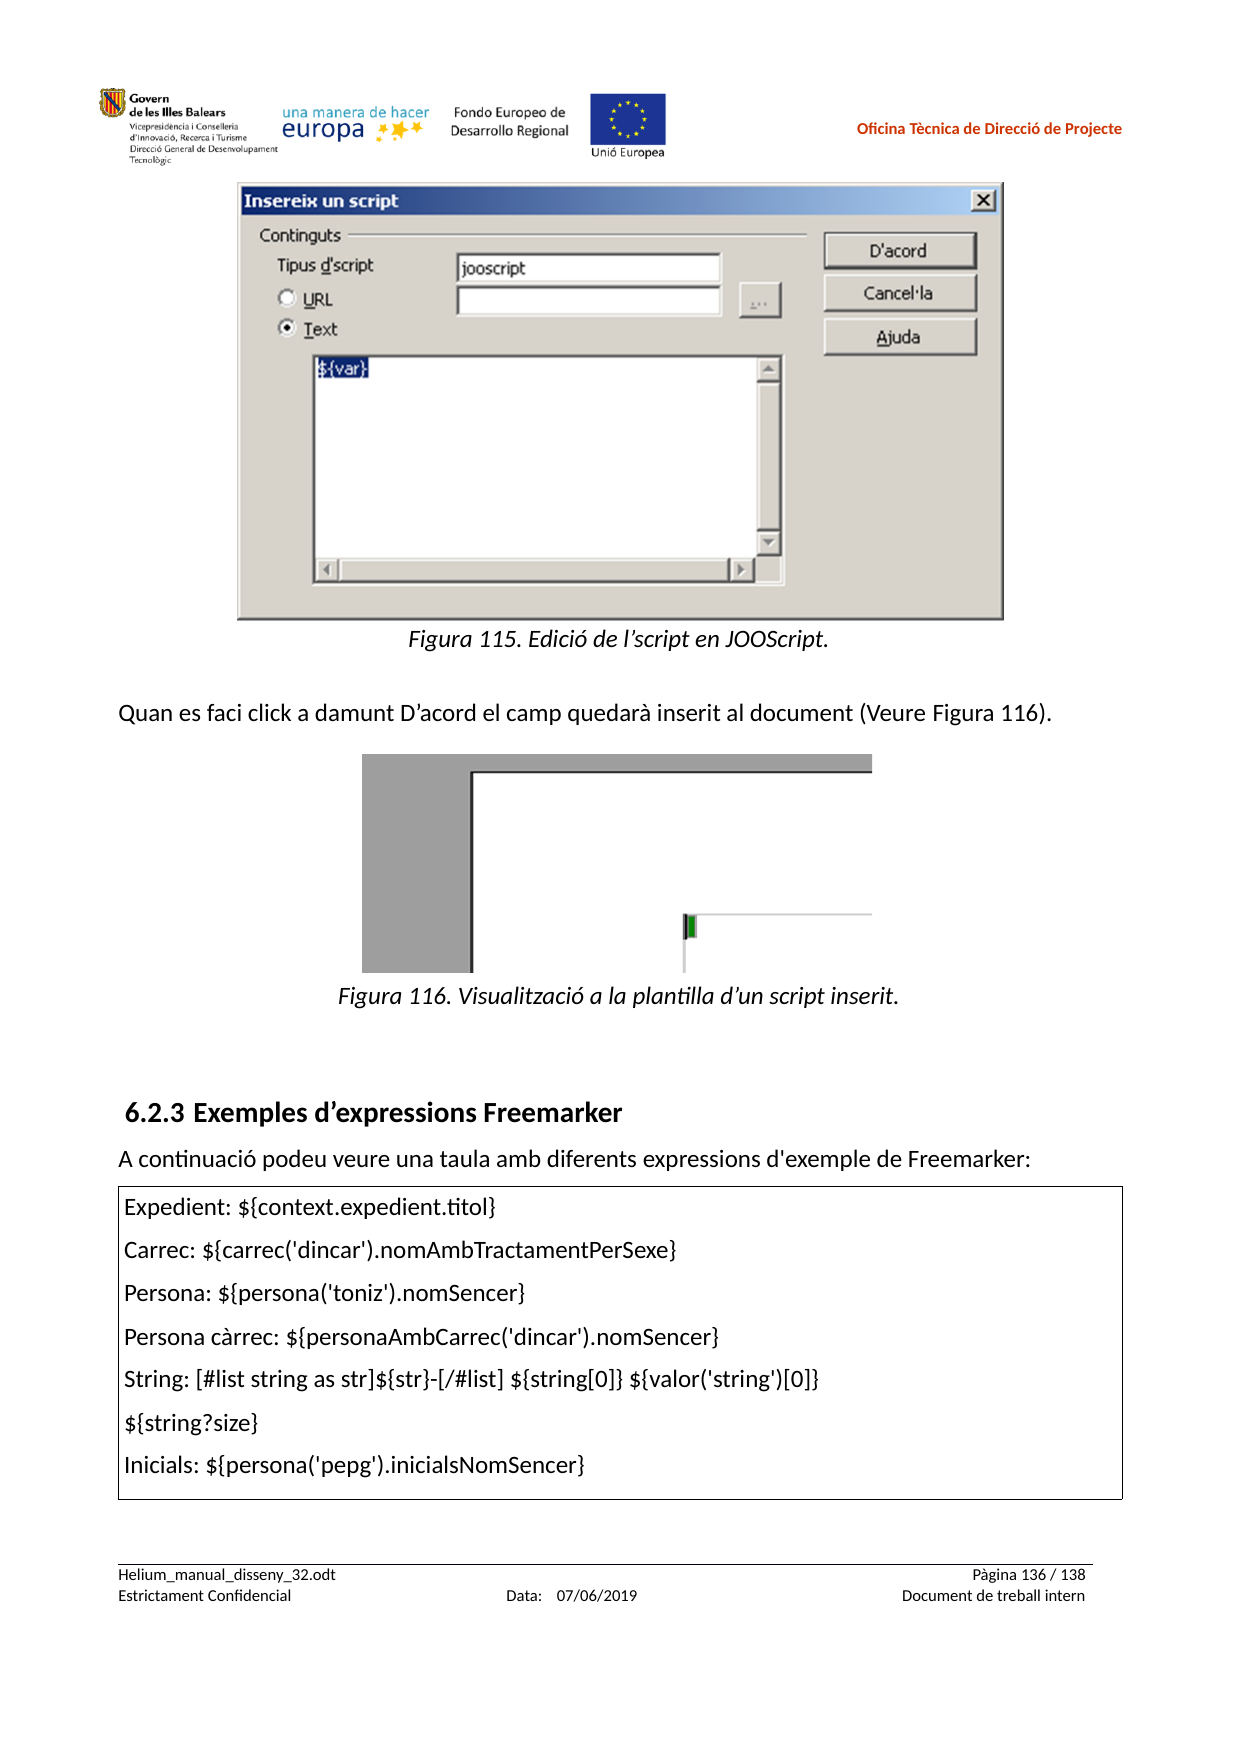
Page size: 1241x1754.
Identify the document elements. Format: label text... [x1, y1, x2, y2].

subtitle Exemples d’expressions Freemarker [118, 1094, 1122, 1130]
text A continuació podeu veure una taula amb diferents expressions d'exemple de Freemarker: [118, 1143, 1122, 1173]
text Figura 115. Edició de l’script en JOOScript. [235, 624, 1005, 654]
table_header [119, 1187, 1122, 1498]
picture [99, 87, 668, 166]
text Figura 116. Visualització a la plantilla d’un script inserit. [278, 980, 962, 1010]
picture [360, 752, 880, 980]
text Quan es faci click a damunt D’acord el camp quedarà inserit al document (Veure Figura 116). [118, 697, 1122, 727]
picture [235, 180, 1005, 624]
